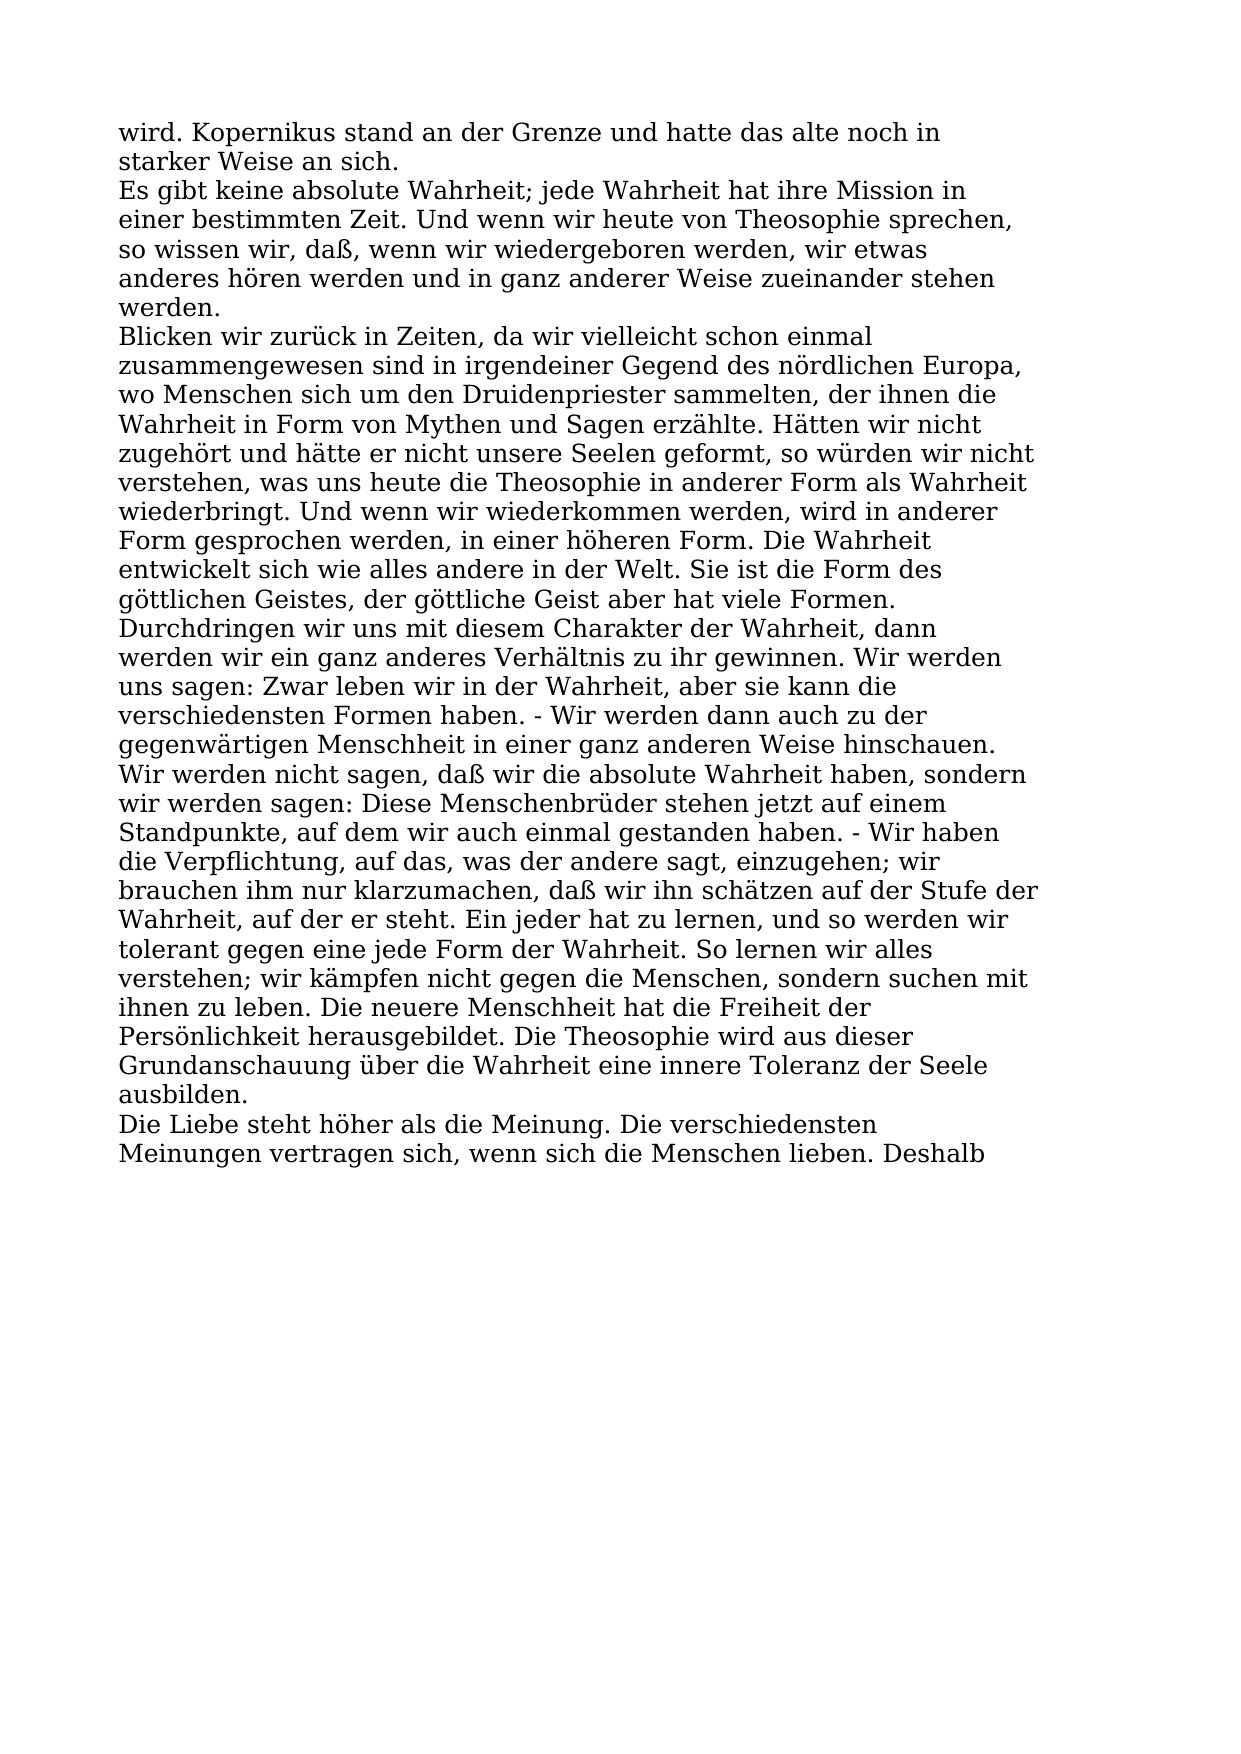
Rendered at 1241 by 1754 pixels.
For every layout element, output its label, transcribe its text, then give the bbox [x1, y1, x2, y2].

text verschiedensten Formen haben. - Wir werden dann auch zu der [118, 701, 1122, 731]
text Wahrheit in Form von Mythen und Sagen erzählte. Hätten wir nicht [118, 410, 1122, 439]
text Wahrheit, auf der er steht. Ein jeder hat zu lernen, und so werden wir [118, 906, 1122, 935]
text verstehen; wir kämpfen nicht gegen die Menschen, sondern suchen mit [118, 964, 1122, 993]
text Form gesprochen werden, in einer höheren Form. Die Wahrheit [118, 526, 1122, 556]
text göttlichen Geistes, der göttliche Geist aber hat viele Formen. [118, 585, 1122, 614]
text wiederbringt. Und wenn wir wiederkommen werden, wird in anderer [118, 497, 1122, 526]
text die Verpflichtung, auf das, was der andere sagt, einzugehen; wir [118, 847, 1122, 876]
text wird. Kopernikus stand an der Grenze und hatte das alte noch in [118, 118, 1122, 147]
text Die Liebe steht höher als die Meinung. Die verschiedensten [118, 1110, 1122, 1139]
text Wir werden nicht sagen, daß wir die absolute Wahrheit haben, sondern [118, 760, 1122, 789]
text Es gibt keine absolute Wahrheit; jede Wahrheit hat ihre Mission in [118, 176, 1122, 206]
text anderes hören werden und in ganz anderer Weise zueinander stehen [118, 264, 1122, 293]
text starker Weise an sich. [118, 147, 1122, 176]
text verstehen, was uns heute die Theosophie in anderer Form als Wahrheit [118, 468, 1122, 497]
text tolerant gegen eine jede Form der Wahrheit. So lernen wir alles [118, 935, 1122, 964]
text wir werden sagen: Diese Menschenbrüder stehen jetzt auf einem [118, 789, 1122, 818]
text ausbilden. [118, 1081, 1122, 1110]
text Persönlichkeit herausgebildet. Die Theosophie wird aus dieser [118, 1022, 1122, 1051]
text entwickelt sich wie alles andere in der Welt. Sie ist die Form des [118, 556, 1122, 585]
text ihnen zu leben. Die neuere Menschheit hat die Freiheit der [118, 993, 1122, 1022]
text werden wir ein ganz anderes Verhältnis zu ihr gewinnen. Wir werden [118, 643, 1122, 672]
text werden. [118, 293, 1122, 322]
text Meinungen vertragen sich, wenn sich die Menschen lieben. Deshalb [118, 1139, 1122, 1168]
text brauchen ihm nur klarzumachen, daß wir ihn schätzen auf der Stufe der [118, 876, 1122, 906]
text Grundanschauung über die Wahrheit eine innere Toleranz der Seele [118, 1051, 1122, 1081]
text uns sagen: Zwar leben wir in der Wahrheit, aber sie kann die [118, 672, 1122, 701]
text gegenwärtigen Menschheit in einer ganz anderen Weise hinschauen. [118, 731, 1122, 760]
text zugehört und hätte er nicht unsere Seelen geformt, so würden wir nicht [118, 439, 1122, 468]
text so wissen wir, daß, wenn wir wiedergeboren werden, wir etwas [118, 235, 1122, 264]
text zusammengewesen sind in irgendeiner Gegend des nördlichen Europa, [118, 351, 1122, 381]
text Durchdringen wir uns mit diesem Charakter der Wahrheit, dann [118, 614, 1122, 643]
text Standpunkte, auf dem wir auch einmal gestanden haben. - Wir haben [118, 818, 1122, 847]
text Blicken wir zurück in Zeiten, da wir vielleicht schon einmal [118, 322, 1122, 351]
text einer bestimmten Zeit. Und wenn wir heute von Theosophie sprechen, [118, 206, 1122, 235]
text wo Menschen sich um den Druidenpriester sammelten, der ihnen die [118, 381, 1122, 410]
